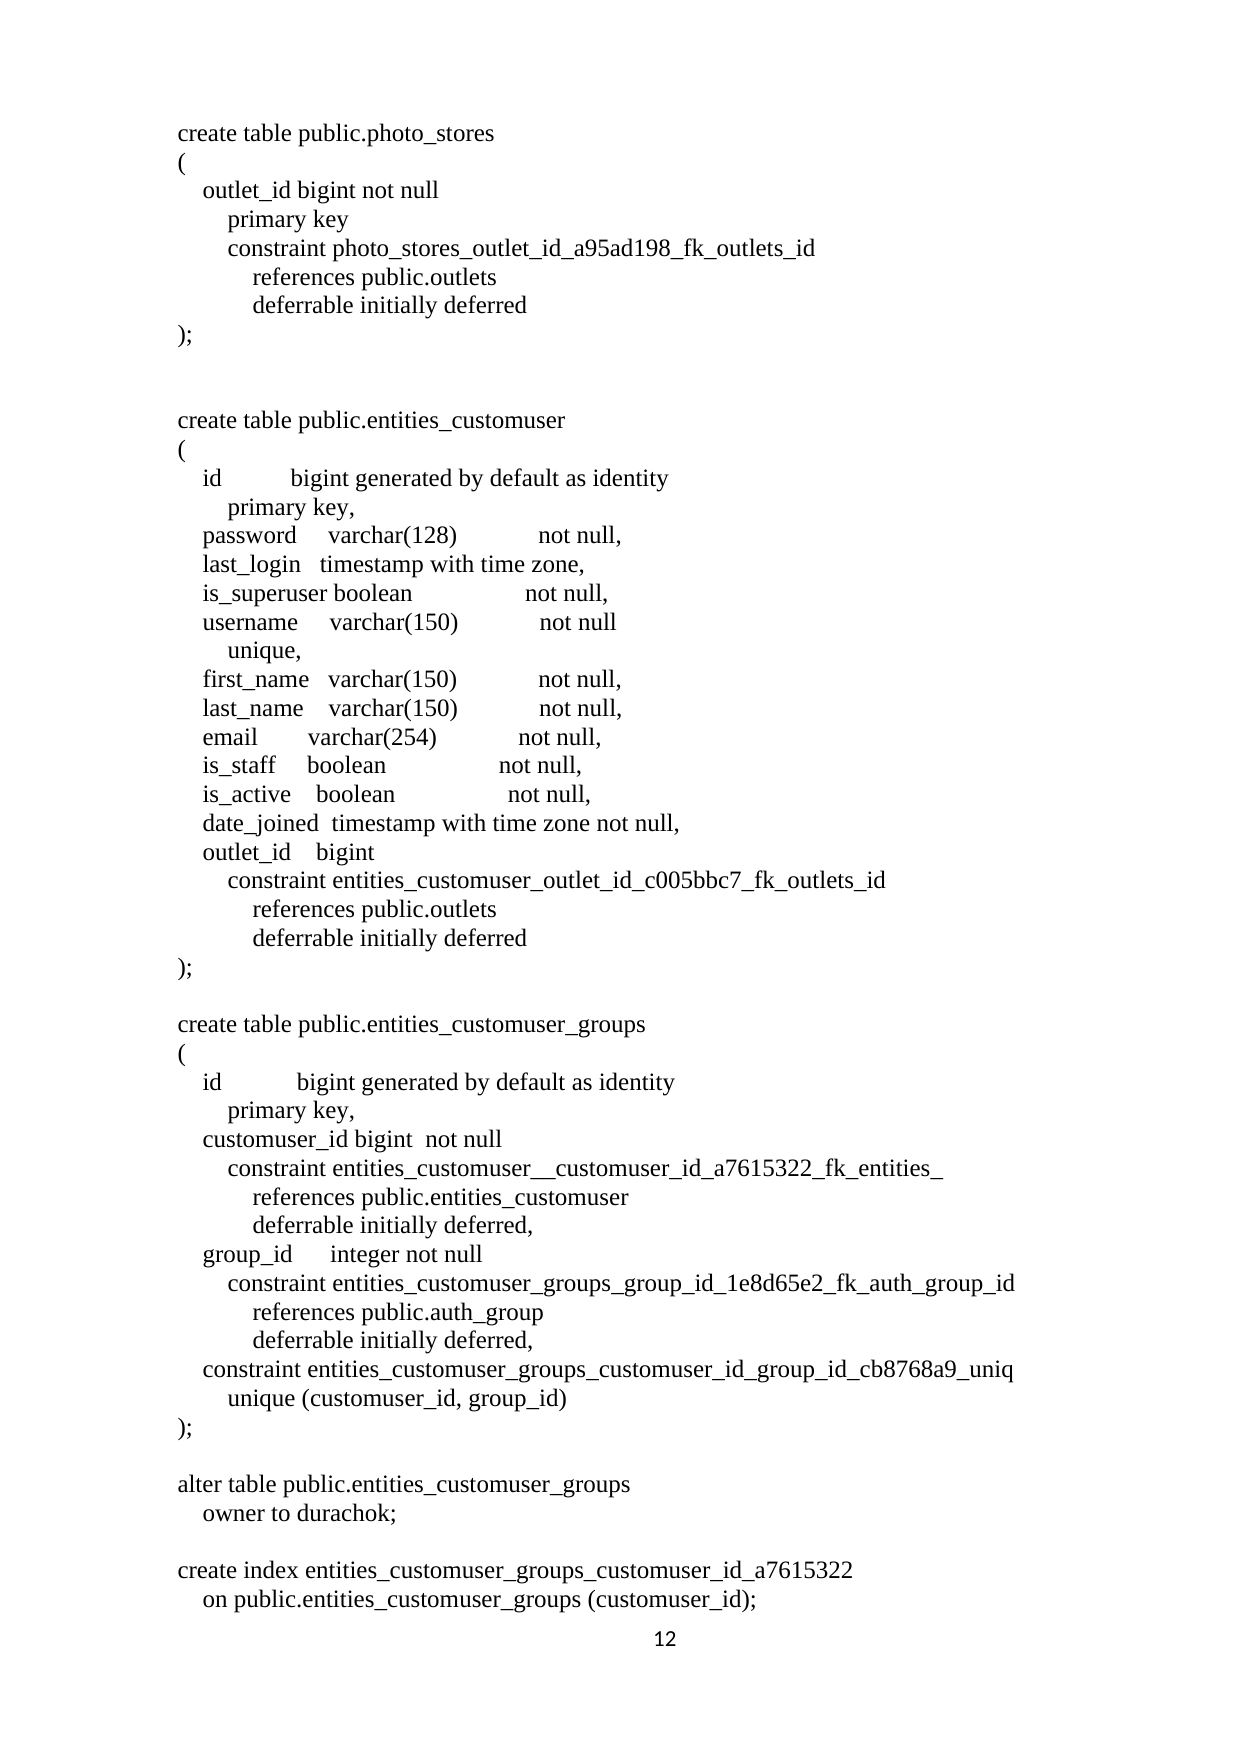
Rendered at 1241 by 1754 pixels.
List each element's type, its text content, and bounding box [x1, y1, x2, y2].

text is_staff boolean not null, [177, 751, 1152, 779]
text id bigint generated by default as identity [177, 1067, 1152, 1096]
text is_superuser boolean not null, [177, 578, 1152, 607]
text constraint entities_customuser_outlet_id_c005bbc7_fk_outlets_id [177, 866, 1152, 894]
text references public.outlets [177, 894, 1152, 923]
text last_name varchar(150) not null, [177, 693, 1152, 722]
text ); [177, 319, 1152, 348]
text ); [177, 1412, 1152, 1441]
text deferrable initially deferred [177, 923, 1152, 952]
text ); [177, 952, 1152, 981]
text create index entities_customuser_groups_customuser_id_a7615322 [177, 1556, 1152, 1584]
text first_name varchar(150) not null, [177, 664, 1152, 693]
text ( [177, 1038, 1152, 1067]
text deferrable initially deferred, [177, 1211, 1152, 1239]
text alter table public.entities_customuser_groups [177, 1469, 1152, 1498]
text constraint entities_customuser_groups_customuser_id_group_id_cb8768a9_uniq [177, 1354, 1152, 1383]
text deferrable initially deferred [177, 291, 1152, 319]
text group_id integer not null [177, 1239, 1152, 1268]
text primary key, [177, 1096, 1152, 1124]
text constraint photo_stores_outlet_id_a95ad198_fk_outlets_id [177, 233, 1152, 262]
text customuser_id bigint not null [177, 1124, 1152, 1153]
text references public.entities_customuser [177, 1182, 1152, 1211]
text deferrable initially deferred, [177, 1326, 1152, 1354]
text constraint entities_customuser_groups_group_id_1e8d65e2_fk_auth_group_id [177, 1268, 1152, 1297]
text outlet_id bigint not null [177, 176, 1152, 204]
text owner to durachok; [177, 1498, 1152, 1527]
text unique, [177, 636, 1152, 664]
text outlet_id bigint [177, 837, 1152, 866]
text references public.auth_group [177, 1297, 1152, 1326]
text id bigint generated by default as identity [177, 463, 1152, 492]
text primary key, [177, 492, 1152, 521]
text create table public.entities_customuser_groups [177, 1009, 1152, 1038]
text ( [177, 147, 1152, 176]
text references public.outlets [177, 262, 1152, 291]
text password varchar(128) not null, [177, 521, 1152, 549]
text is_active boolean not null, [177, 779, 1152, 808]
text create table public.photo_stores [177, 118, 1152, 147]
text on public.entities_customuser_groups (customuser_id); [177, 1584, 1152, 1613]
text date_joined timestamp with time zone not null, [177, 808, 1152, 837]
text username varchar(150) not null [177, 607, 1152, 636]
text primary key [177, 204, 1152, 233]
text unique (customuser_id, group_id) [177, 1383, 1152, 1412]
text email varchar(254) not null, [177, 722, 1152, 751]
text last_login timestamp with time zone, [177, 549, 1152, 578]
text constraint entities_customuser__customuser_id_a7615322_fk_entities_ [177, 1153, 1152, 1182]
text create table public.entities_customuser [177, 406, 1152, 434]
text ( [177, 434, 1152, 463]
